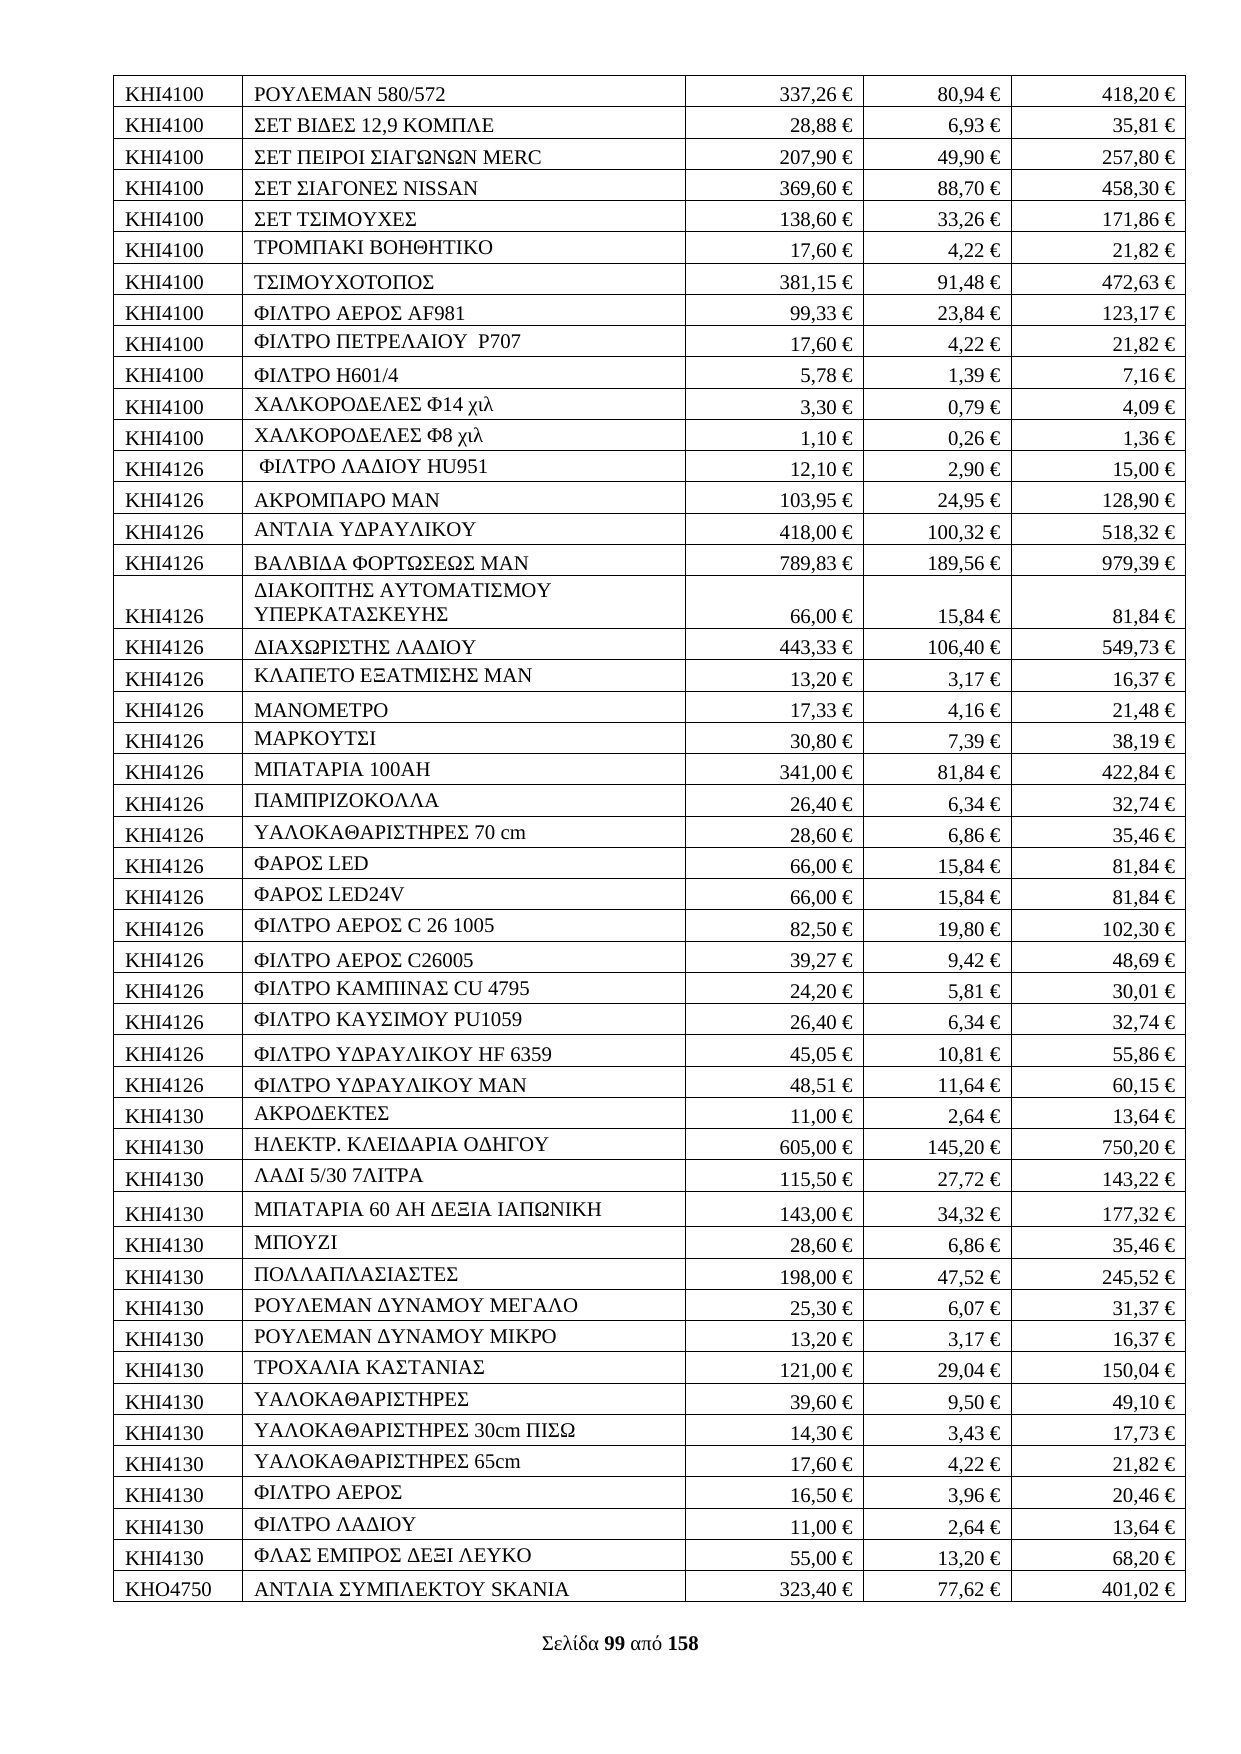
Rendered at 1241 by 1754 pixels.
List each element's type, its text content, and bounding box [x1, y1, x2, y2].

table_cell ΚΗΙ4100 [114, 264, 242, 294]
table_cell 35,46 € [1012, 1227, 1185, 1257]
table_cell 19,80 € [864, 910, 1011, 941]
table_cell ΦΙΛΤΡΟ ΛΑΔΙΟΥ [243, 1509, 685, 1539]
table_cell ΥΑΛΟΚΑΘΑΡΙΣΤΗΡΕΣ 65cm [243, 1446, 685, 1476]
table_cell 15,84 € [864, 848, 1011, 878]
table_cell 6,93 € [864, 107, 1011, 137]
table_cell 55,86 € [1012, 1035, 1185, 1066]
table_cell 21,82 € [1012, 326, 1185, 356]
table_cell ΦΙΛΤΡΟ ΚΑΜΠΙΝΑΣ CU 4795 [243, 973, 685, 1003]
table_cell ΚΗΙ4126 [114, 482, 242, 512]
table_cell ΑΝΤΛΙΑ ΥΔΡΑΥΛΙΚΟΥ [243, 514, 685, 544]
table_cell ΠΑΜΠΡΙΖΟΚΟΛΛΑ [243, 785, 685, 816]
table_cell ΜΑΝΟΜΕΤΡΟ [243, 692, 685, 722]
table_cell 17,60 € [686, 326, 863, 356]
table_cell 7,39 € [864, 723, 1011, 753]
table_cell 143,22 € [1012, 1160, 1185, 1191]
table_cell 207,90 € [686, 139, 863, 169]
table_cell 60,15 € [1012, 1067, 1185, 1097]
table_cell 2,64 € [864, 1509, 1011, 1539]
table_cell 518,32 € [1012, 514, 1185, 544]
table_cell ΚΗΙ4130 [114, 1227, 242, 1257]
table_cell ΚΗΙ4126 [114, 817, 242, 847]
table_cell 21,48 € [1012, 692, 1185, 722]
table_cell ΚΗΙ4100 [114, 139, 242, 169]
table_cell 26,40 € [686, 785, 863, 816]
table_cell ΚΗΙ4100 [114, 389, 242, 419]
table_cell ΚΗΙ4126 [114, 451, 242, 481]
table_cell 55,00 € [686, 1540, 863, 1570]
table_cell 28,60 € [686, 1227, 863, 1257]
table_cell ΚΗΙ4100 [114, 201, 242, 231]
table_cell 91,48 € [864, 264, 1011, 294]
table_cell 81,84 € [1012, 576, 1185, 628]
table_cell 13,20 € [864, 1540, 1011, 1570]
table_cell ΥΑΛΟΚΑΘΑΡΙΣΤΗΡΕΣ 30cm ΠΙΣΩ [243, 1415, 685, 1445]
table_cell 23,84 € [864, 295, 1011, 325]
table_cell ΑΝΤΛΙΑ ΣΥΜΠΛΕΚΤΟΥ SKANIA [243, 1571, 685, 1601]
table_cell ΚΗΙ4126 [114, 1067, 242, 1097]
table_cell 443,33 € [686, 629, 863, 659]
table_cell ΚΗΙ4126 [114, 692, 242, 722]
table_cell 15,00 € [1012, 451, 1185, 481]
table_cell ΚΗΙ4130 [114, 1384, 242, 1414]
table_cell 472,63 € [1012, 264, 1185, 294]
table_cell ΚΗΙ4126 [114, 629, 242, 659]
table_cell ΚΗΙ4126 [114, 1035, 242, 1066]
table_cell ΠΟΛΛΑΠΛΑΣΙΑΣΤΕΣ [243, 1259, 685, 1289]
table_cell 106,40 € [864, 629, 1011, 659]
table_cell ΚΗΙ4100 [114, 326, 242, 356]
table_cell ΚΗΙ4126 [114, 973, 242, 1003]
table_cell ΜΑΡΚΟΥΤΣΙ [243, 723, 685, 753]
table_cell 401,02 € [1012, 1571, 1185, 1601]
table_cell ΚΗΙ4130 [114, 1540, 242, 1570]
table_cell 605,00 € [686, 1129, 863, 1159]
table_cell 28,60 € [686, 817, 863, 847]
table_cell 979,39 € [1012, 545, 1185, 575]
table_cell ΚΗΙ4130 [114, 1160, 242, 1191]
table_cell 13,64 € [1012, 1509, 1185, 1539]
table_cell ΣΕΤ ΠΕΙΡΟΙ ΣΙΑΓΩΝΩΝ MERC [243, 139, 685, 169]
table_cell ΜΠΑΤΑΡΙΑ 60 ΑΗ ΔΕΞΙΑ ΙΑΠΩΝΙΚΗ [243, 1192, 685, 1226]
table_cell 3,30 € [686, 389, 863, 419]
table_cell ΦΙΛΤΡΟ ΚΑΥΣΙΜΟΥ PU1059 [243, 1004, 685, 1034]
table_cell 35,46 € [1012, 817, 1185, 847]
table_cell ΦΙΛΤΡΟ H601/4 [243, 357, 685, 387]
table_cell ΦΛΑΣ ΕΜΠΡΟΣ ΔΕΞΙ ΛΕΥΚΟ [243, 1540, 685, 1570]
table_cell 30,80 € [686, 723, 863, 753]
table_cell 257,80 € [1012, 139, 1185, 169]
table_cell ΚΗΙ4126 [114, 785, 242, 816]
table_cell 177,32 € [1012, 1192, 1185, 1226]
table_cell ΚΗΙ4130 [114, 1321, 242, 1351]
table_cell 16,50 € [686, 1477, 863, 1507]
table_cell 0,79 € [864, 389, 1011, 419]
table_cell ΚΗΙ4126 [114, 545, 242, 575]
table_cell 369,60 € [686, 170, 863, 200]
table_cell 4,22 € [864, 1446, 1011, 1476]
table_cell 198,00 € [686, 1259, 863, 1289]
table_cell 549,73 € [1012, 629, 1185, 659]
table_cell 2,64 € [864, 1098, 1011, 1128]
table_cell ΤΣΙΜΟΥΧΟΤΟΠΟΣ [243, 264, 685, 294]
table_cell ΜΠΑΤΑΡΙΑ 100ΑΗ [243, 754, 685, 784]
table_cell 458,30 € [1012, 170, 1185, 200]
table_cell 38,19 € [1012, 723, 1185, 753]
table_cell ΦΙΛΤΡΟ ΛΑΔΙΟΥ HU951 [243, 451, 685, 481]
table_cell ΚΗΙ4100 [114, 232, 242, 262]
table_cell 30,01 € [1012, 973, 1185, 1003]
table_cell ΦΙΛΤΡΟ ΑΕΡΟΣ AF981 [243, 295, 685, 325]
table_cell 17,60 € [686, 232, 863, 262]
table_cell 6,86 € [864, 1227, 1011, 1257]
table_cell 33,26 € [864, 201, 1011, 231]
table_cell 32,74 € [1012, 1004, 1185, 1034]
table_cell ΚΗΙ4130 [114, 1290, 242, 1320]
table_cell 17,73 € [1012, 1415, 1185, 1445]
table_cell ΚΗΟ4750 [114, 1571, 242, 1601]
table_cell 128,90 € [1012, 482, 1185, 512]
table_cell ΜΠΟΥΖΙ [243, 1227, 685, 1257]
table_cell 7,16 € [1012, 357, 1185, 387]
table_cell ΦΙΛΤΡΟ ΑΕΡΟΣ C 26 1005 [243, 910, 685, 941]
table_cell 422,84 € [1012, 754, 1185, 784]
table_cell 12,10 € [686, 451, 863, 481]
table_cell 5,81 € [864, 973, 1011, 1003]
table_cell 789,83 € [686, 545, 863, 575]
table_cell ΚΗΙ4130 [114, 1509, 242, 1539]
table_cell 82,50 € [686, 910, 863, 941]
table_cell 0,26 € [864, 420, 1011, 450]
table_cell 26,40 € [686, 1004, 863, 1034]
table_cell 150,04 € [1012, 1352, 1185, 1382]
table_cell ΚΗΙ4126 [114, 754, 242, 784]
table_cell ΑΚΡΟΜΠΑΡΟ MAN [243, 482, 685, 512]
table_cell 45,05 € [686, 1035, 863, 1066]
table_cell ΚΗΙ4126 [114, 879, 242, 909]
table_cell 49,90 € [864, 139, 1011, 169]
table_cell 418,00 € [686, 514, 863, 544]
table_cell 11,64 € [864, 1067, 1011, 1097]
table_cell 9,50 € [864, 1384, 1011, 1414]
table_cell 4,16 € [864, 692, 1011, 722]
table_cell 24,20 € [686, 973, 863, 1003]
table_cell 88,70 € [864, 170, 1011, 200]
table_cell ΧΑΛΚΟΡΟΔΕΛΕΣ Φ8 χιλ [243, 420, 685, 450]
table_cell ΗΛΕΚΤΡ. ΚΛΕΙΔΑΡΙΑ ΟΔΗΓΟΥ [243, 1129, 685, 1159]
table_cell ΦΙΛΤΡΟ ΠΕΤΡΕΛΑΙΟΥ Ρ707 [243, 326, 685, 356]
table_cell 102,30 € [1012, 910, 1185, 941]
table_cell 1,10 € [686, 420, 863, 450]
table_cell 3,96 € [864, 1477, 1011, 1507]
table_cell 13,64 € [1012, 1098, 1185, 1128]
table_cell 15,84 € [864, 576, 1011, 628]
table_cell 4,22 € [864, 326, 1011, 356]
table_cell ΤΡΟΧΑΛΙΑ ΚΑΣΤΑΝΙΑΣ [243, 1352, 685, 1382]
table_cell 17,60 € [686, 1446, 863, 1476]
table_cell ΛΑΔΙ 5/30 7ΛΙΤΡΑ [243, 1160, 685, 1191]
table_cell 68,20 € [1012, 1540, 1185, 1570]
table_cell 6,34 € [864, 1004, 1011, 1034]
table_cell 103,95 € [686, 482, 863, 512]
table_cell 14,30 € [686, 1415, 863, 1445]
table_cell ΚΗΙ4126 [114, 910, 242, 941]
table_cell 81,84 € [864, 754, 1011, 784]
table_cell 99,33 € [686, 295, 863, 325]
table_cell 66,00 € [686, 848, 863, 878]
table_cell ΧΑΛΚΟΡΟΔΕΛΕΣ Φ14 χιλ [243, 389, 685, 419]
table_cell 143,00 € [686, 1192, 863, 1226]
table_cell ΑΚΡΟΔΕΚΤΕΣ [243, 1098, 685, 1128]
table_cell 16,37 € [1012, 660, 1185, 691]
table_cell 39,27 € [686, 942, 863, 972]
table_cell ΤΡΟΜΠΑΚΙ ΒΟΗΘΗΤΙΚΟ [243, 232, 685, 262]
table_cell 123,17 € [1012, 295, 1185, 325]
table_cell 4,09 € [1012, 389, 1185, 419]
table_cell ΦΑΡΟΣ LED24V [243, 879, 685, 909]
table_cell ΚΗΙ4100 [114, 170, 242, 200]
table_cell 121,00 € [686, 1352, 863, 1382]
table_cell 10,81 € [864, 1035, 1011, 1066]
table_cell 31,37 € [1012, 1290, 1185, 1320]
table_cell 323,40 € [686, 1571, 863, 1601]
table_cell ΥΑΛΟΚΑΘΑΡΙΣΤΗΡΕΣ [243, 1384, 685, 1414]
table_cell ΦΙΛΤΡΟ ΑΕΡΟΣ [243, 1477, 685, 1507]
table_cell 13,20 € [686, 660, 863, 691]
table_cell ΚΗΙ4100 [114, 357, 242, 387]
table_cell 21,82 € [1012, 1446, 1185, 1476]
table_cell 11,00 € [686, 1098, 863, 1128]
table_cell 21,82 € [1012, 232, 1185, 262]
table_cell ΣΕΤ ΣΙΑΓΟΝΕΣ NISSAN [243, 170, 685, 200]
table_cell 16,37 € [1012, 1321, 1185, 1351]
table_cell 171,86 € [1012, 201, 1185, 231]
table_cell 6,86 € [864, 817, 1011, 847]
table_cell 13,20 € [686, 1321, 863, 1351]
table_cell ΚΗΙ4126 [114, 514, 242, 544]
table_cell ΚΗΙ4130 [114, 1415, 242, 1445]
table_cell 28,88 € [686, 107, 863, 137]
table_cell 6,34 € [864, 785, 1011, 816]
table_cell ΚΗΙ4130 [114, 1259, 242, 1289]
table_cell 418,20 € [1012, 76, 1185, 106]
table_cell ΚΛΑΠΕΤΟ ΕΞΑΤΜΙΣΗΣ MAN [243, 660, 685, 691]
table_cell ΚΗΙ4100 [114, 420, 242, 450]
table_cell 48,69 € [1012, 942, 1185, 972]
table_cell 100,32 € [864, 514, 1011, 544]
table_cell ΔΙΑΧΩΡΙΣΤΗΣ ΛΑΔΙΟΥ [243, 629, 685, 659]
table_cell 115,50 € [686, 1160, 863, 1191]
table_cell ΚΗΙ4100 [114, 76, 242, 106]
table_cell ΡΟΥΛΕΜΑΝ ΔΥΝΑΜΟΥ ΜΕΓΑΛΟ [243, 1290, 685, 1320]
table_cell 20,46 € [1012, 1477, 1185, 1507]
table_cell 81,84 € [1012, 848, 1185, 878]
table_cell ΡΟΥΛΕΜΑΝ 580/572 [243, 76, 685, 106]
table_cell 3,17 € [864, 1321, 1011, 1351]
table_cell 3,17 € [864, 660, 1011, 691]
table_cell ΚΗΙ4126 [114, 848, 242, 878]
table_cell 32,74 € [1012, 785, 1185, 816]
table_cell ΔΙΑΚΟΠΤΗΣ ΑΥΤΟΜΑΤΙΣΜΟΥ ΥΠΕΡΚΑΤΑΣΚΕΥΗΣ [243, 576, 685, 628]
table_cell ΚΗΙ4130 [114, 1129, 242, 1159]
table_cell 77,62 € [864, 1571, 1011, 1601]
table_cell 47,52 € [864, 1259, 1011, 1289]
table_cell 11,00 € [686, 1509, 863, 1539]
table_cell 35,81 € [1012, 107, 1185, 137]
table_cell 66,00 € [686, 879, 863, 909]
table_cell ΚΗΙ4126 [114, 660, 242, 691]
table_cell 81,84 € [1012, 879, 1185, 909]
table_cell 34,32 € [864, 1192, 1011, 1226]
table_cell 5,78 € [686, 357, 863, 387]
table_cell 66,00 € [686, 576, 863, 628]
table_cell ΣΕΤ ΤΣΙΜΟΥΧΕΣ [243, 201, 685, 231]
table_cell ΣΕΤ ΒΙΔΕΣ 12,9 ΚΟΜΠΛΕ [243, 107, 685, 137]
table_cell ΚΗΙ4130 [114, 1352, 242, 1382]
table_cell ΥΑΛΟΚΑΘΑΡΙΣΤΗΡΕΣ 70 cm [243, 817, 685, 847]
table_cell ΚΗΙ4130 [114, 1446, 242, 1476]
table_cell 39,60 € [686, 1384, 863, 1414]
table_cell 6,07 € [864, 1290, 1011, 1320]
table_cell 138,60 € [686, 201, 863, 231]
table_cell ΚΗΙ4126 [114, 1004, 242, 1034]
table_cell ΚΗΙ4100 [114, 107, 242, 137]
table_cell 2,90 € [864, 451, 1011, 481]
table_cell 49,10 € [1012, 1384, 1185, 1414]
table_cell 29,04 € [864, 1352, 1011, 1382]
table_cell ΒΑΛΒΙΔΑ ΦΟΡΤΩΣΕΩΣ MAN [243, 545, 685, 575]
table_cell 9,42 € [864, 942, 1011, 972]
table_cell ΡΟΥΛΕΜΑΝ ΔΥΝΑΜΟΥ ΜΙΚΡΟ [243, 1321, 685, 1351]
table_cell 24,95 € [864, 482, 1011, 512]
table_cell ΚΗΙ4130 [114, 1477, 242, 1507]
table_cell 80,94 € [864, 76, 1011, 106]
table_cell 341,00 € [686, 754, 863, 784]
table_cell ΦΙΛΤΡΟ ΑΕΡΟΣ C26005 [243, 942, 685, 972]
table_cell ΚΗΙ4126 [114, 723, 242, 753]
table_cell 245,52 € [1012, 1259, 1185, 1289]
table_cell 3,43 € [864, 1415, 1011, 1445]
table_cell 15,84 € [864, 879, 1011, 909]
table_cell 337,26 € [686, 76, 863, 106]
table_cell ΚΗΙ4130 [114, 1192, 242, 1226]
table_cell ΦΙΛΤΡΟ ΥΔΡΑYΛΙΚΟΥ HF 6359 [243, 1035, 685, 1066]
table_cell 1,39 € [864, 357, 1011, 387]
table_cell 27,72 € [864, 1160, 1011, 1191]
table_cell 48,51 € [686, 1067, 863, 1097]
table_cell ΚΗΙ4126 [114, 576, 242, 628]
table_cell 145,20 € [864, 1129, 1011, 1159]
table_cell ΦΑΡΟΣ LED [243, 848, 685, 878]
table_cell 4,22 € [864, 232, 1011, 262]
table_cell 381,15 € [686, 264, 863, 294]
table_cell 25,30 € [686, 1290, 863, 1320]
table_cell 189,56 € [864, 545, 1011, 575]
table_cell ΚΗΙ4126 [114, 942, 242, 972]
table_cell ΚΗΙ4100 [114, 295, 242, 325]
table_cell 17,33 € [686, 692, 863, 722]
table_cell ΚΗΙ4130 [114, 1098, 242, 1128]
table_cell ΦΙΛΤΡΟ ΥΔΡΑYΛΙΚΟΥ MAN [243, 1067, 685, 1097]
table_cell 1,36 € [1012, 420, 1185, 450]
table_cell 750,20 € [1012, 1129, 1185, 1159]
